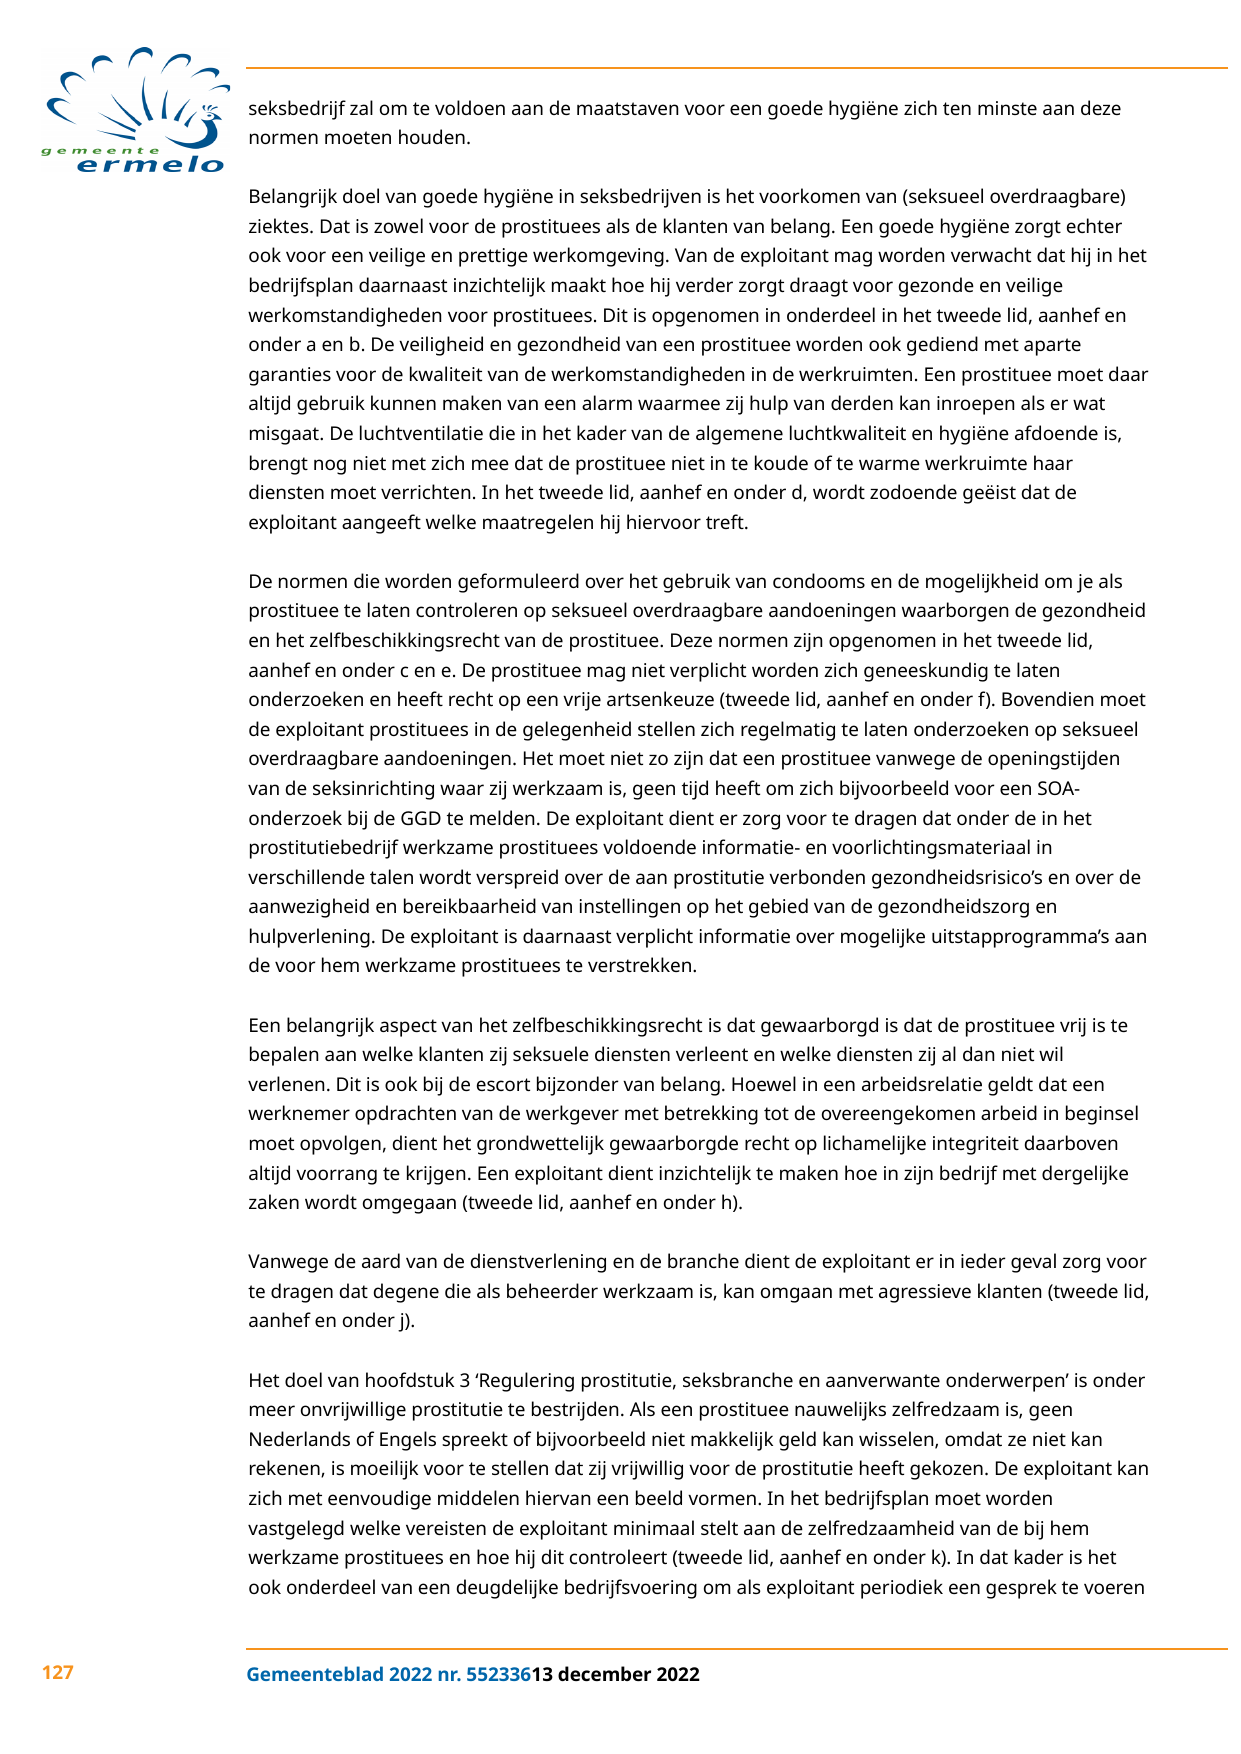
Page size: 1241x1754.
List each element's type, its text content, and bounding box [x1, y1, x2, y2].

text seksbedrijf zal om te voldoen aan de maatstaven voor een goede hygiëne zich ten minste aan deze normen moeten houden. [248, 95, 1152, 150]
text Het doel van hoofdstuk 3 ‘Regulering prostitutie, seksbranche en aanverwante onderwerpen’ is onder meer onvrijwillige prostitutie te bestrijden. Als een prostituee nauwelijks zelfredzaam is, geen Nederlands of Engels spreekt of bijvoorbeeld niet makkelijk geld kan wisselen, omdat ze niet kan rekenen, is moeilijk voor te stellen dat zij vrijwillig voor de prostitutie heeft gekozen. De exploitant kan zich met eenvoudige middelen hiervan een beeld vormen. In het bedrijfsplan moet worden vastgelegd welke vereisten de exploitant minimaal stelt aan de zelfredzaamheid van de bij hem werkzame prostituees en hoe hij dit controleert (tweede lid, aanhef en onder k). In dat kader is het ook onderdeel van een deugdelijke bedrijfsvoering om als exploitant periodiek een gesprek te voeren [248, 1367, 1152, 1600]
picture [41, 47, 231, 172]
text Vanwege de aard van de dienstverlening en de branche dient de exploitant er in ieder geval zorg voor te dragen dat degene die als beheerder werkzaam is, kan omgaan met agressieve klanten (tweede lid, aanhef en onder j). [248, 1248, 1152, 1333]
text De normen die worden geformuleerd over het gebruik van condooms en de mogelijkheid om je als prostituee te laten controleren op seksueel overdraagbare aandoeningen waarborgen de gezondheid en het zelfbeschikkingsrecht van de prostituee. Deze normen zijn opgenomen in het tweede lid, aanhef en onder c en e. De prostituee mag niet verplicht worden zich geneeskundig te laten onderzoeken en heeft recht op een vrije artsenkeuze (tweede lid, aanhef en onder f). Bovendien moet de exploitant prostituees in de gelegenheid stellen zich regelmatig te laten onderzoeken op seksueel overdraagbare aandoeningen. Het moet niet zo zijn dat een prostituee vanwege de openingstijden van de seksinrichting waar zij werkzaam is, geen tijd heeft om zich bijvoorbeeld voor een SOA-onderzoek bij de GGD te melden. De exploitant dient er zorg voor te dragen dat onder de in het prostitutiebedrijf werkzame prostituees voldoende informatie- en voorlichtingsmateriaal in verschillende talen wordt verspreid over de aan prostitutie verbonden gezondheidsrisico’s en over de aanwezigheid en bereikbaarheid van instellingen op het gebied van de gezondheidszorg en hulpverlening. De exploitant is daarnaast verplicht informatie over mogelijke uitstapprogramma’s aan de voor hem werkzame prostituees te verstrekken. [248, 568, 1152, 978]
text Belangrijk doel van goede hygiëne in seksbedrijven is het voorkomen van (seksueel overdraagbare) ziektes. Dat is zowel voor de prostituees als de klanten van belang. Een goede hygiëne zorgt echter ook voor een veilige en prettige werkomgeving. Van de exploitant mag worden verwacht dat hij in het bedrijfsplan daarnaast inzichtelijk maakt hoe hij verder zorgt draagt voor gezonde en veilige werkomstandigheden voor prostituees. Dit is opgenomen in onderdeel in het tweede lid, aanhef en onder a en b. De veiligheid en gezondheid van een prostituee worden ook gediend met aparte garanties voor de kwaliteit van de werkomstandigheden in de werkruimten. Een prostituee moet daar altijd gebruik kunnen maken van een alarm waarmee zij hulp van derden kan inroepen als er wat misgaat. De luchtventilatie die in het kader van de algemene luchtkwaliteit en hygiëne afdoende is, brengt nog niet met zich mee dat de prostituee niet in te koude of te warme werkruimte haar diensten moet verrichten. In het tweede lid, aanhef en onder d, wordt zodoende geëist dat de exploitant aangeeft welke maatregelen hij hiervoor treft. [248, 183, 1152, 535]
text Een belangrijk aspect van het zelfbeschikkingsrecht is dat gewaarborgd is dat de prostituee vrij is te bepalen aan welke klanten zij seksuele diensten verleent en welke diensten zij al dan niet wil verlenen. Dit is ook bij de escort bijzonder van belang. Hoewel in een arbeidsrelatie geldt dat een werknemer opdrachten van de werkgever met betrekking tot de overeengekomen arbeid in beginsel moet opvolgen, dient het grondwettelijk gewaarborgde recht op lichamelijke integriteit daarboven altijd voorrang te krijgen. Een exploitant dient inzichtelijk te maken hoe in zijn bedrijf met dergelijke zaken wordt omgegaan (tweede lid, aanhef en onder h). [248, 1012, 1152, 1215]
